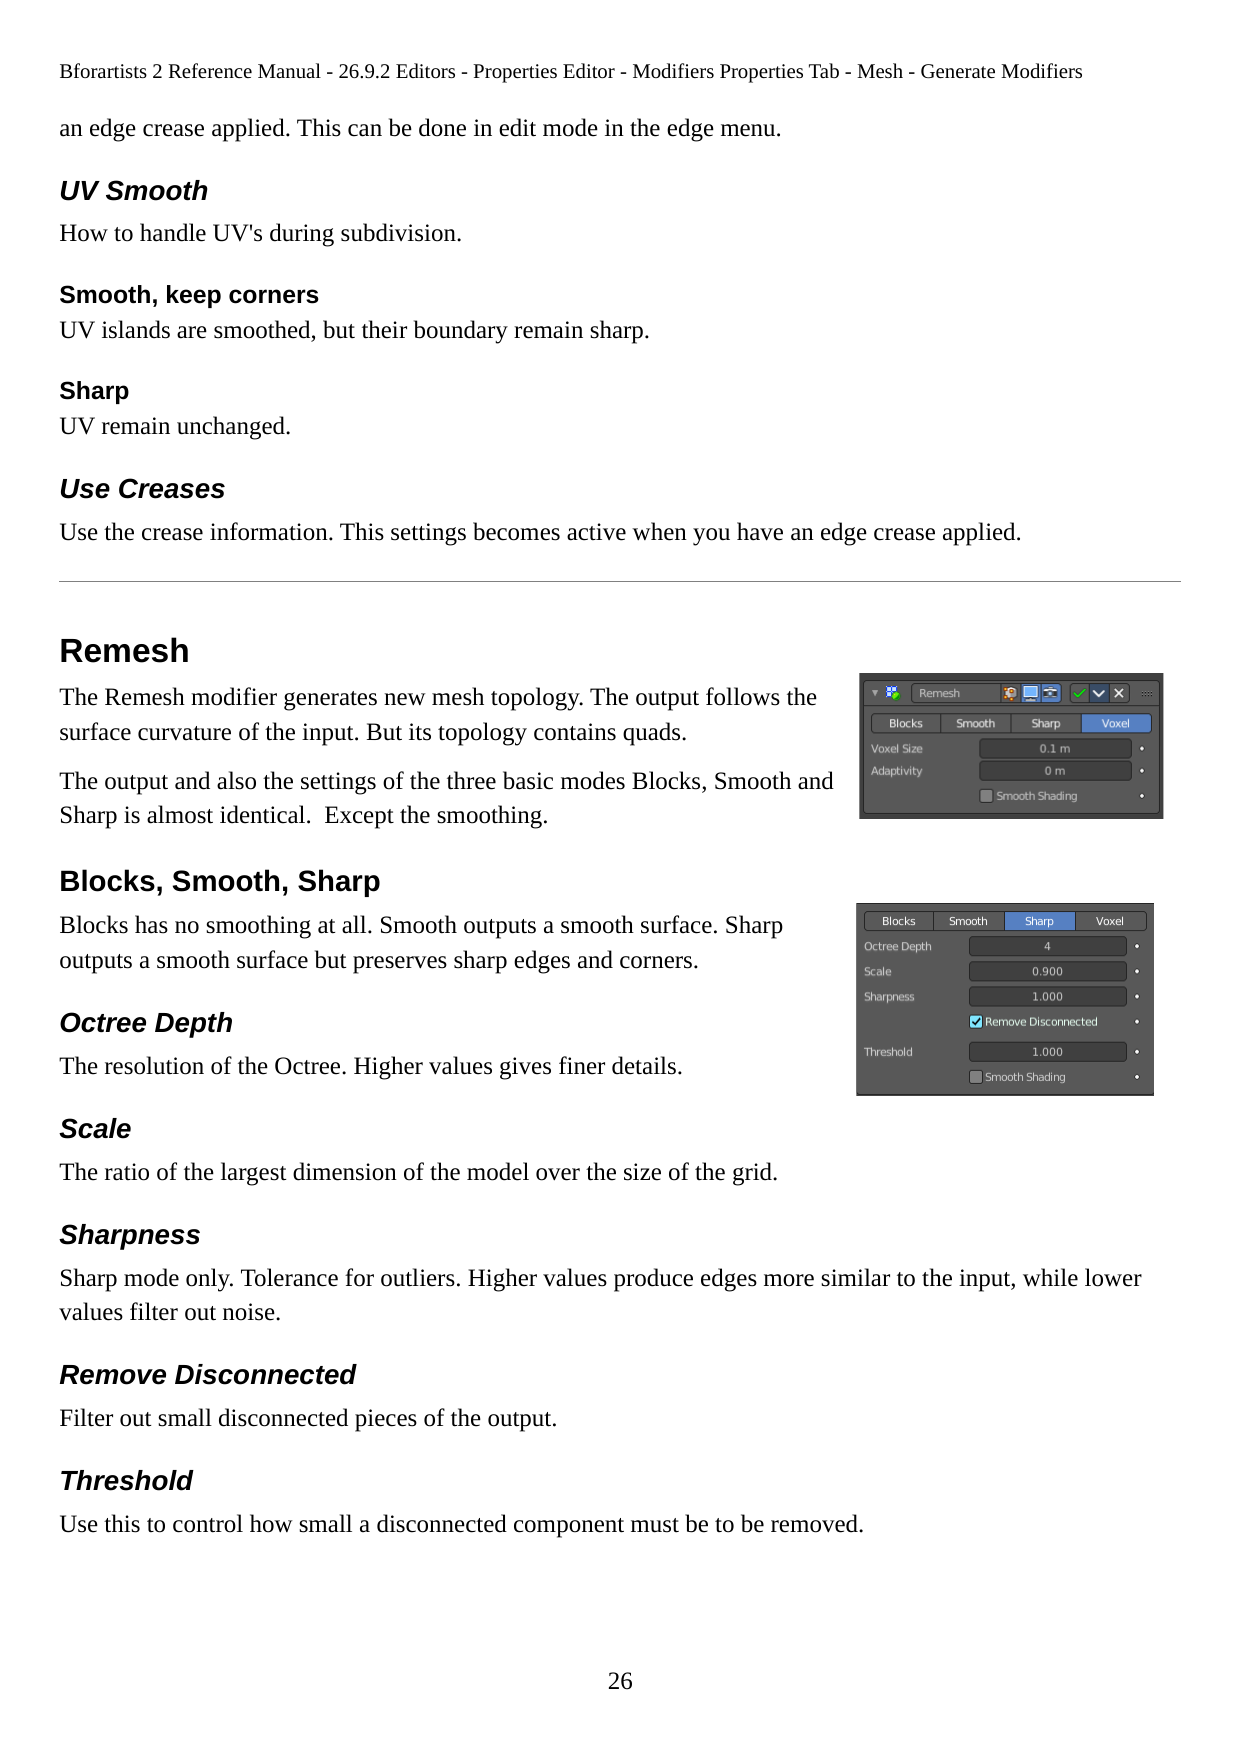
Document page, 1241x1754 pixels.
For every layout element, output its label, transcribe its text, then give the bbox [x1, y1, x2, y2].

subtitle Sharpness [59, 1218, 1181, 1250]
text The ratio of the largest dimension of the model over the size of the grid. [59, 1157, 1181, 1185]
subtitle Blocks, Smooth, Sharp [59, 864, 1181, 898]
subtitle Octree Depth [59, 1006, 856, 1038]
text The Remesh modifier generates new mesh topology. The output follows the surface curvature of the input. But its topology contains quads. [59, 682, 859, 746]
text Blocks has no smoothing at all. Smooth outputs a smooth surface. Sharp outputs a smooth surface but preserves sharp edges and corners. [59, 910, 856, 973]
text UV remain unchanged. [59, 411, 1181, 440]
text The resolution of the Octree. Higher values gives finer details. [59, 1051, 856, 1079]
picture [859, 673, 1164, 819]
text The output and also the settings of the three basic modes Blocks, Smooth and Sharp is almost identical. Except the smoothing. [59, 766, 1181, 829]
subtitle Use Creases [59, 473, 1181, 505]
subtitle Remove Disconnected [59, 1359, 1181, 1391]
subtitle Remesh [59, 631, 1181, 670]
subtitle Smooth, keep corners [59, 280, 1181, 309]
text How to handle UV's during subdivision. [59, 218, 1181, 247]
text UV islands are smoothed, but their boundary remain sharp. [59, 315, 1181, 344]
subtitle UV Smooth [59, 174, 1181, 206]
text Use this to control how small a disconnected component must be to be removed. [59, 1509, 1181, 1538]
text Use the crease information. This settings becomes active when you have an edge crease applied. [59, 517, 1181, 546]
text Sharp mode only. Tolerance for outliers. Higher values produce edges more similar to the input, while lower values filter out noise. [59, 1263, 1181, 1326]
text an edge crease applied. This can be done in edit mode in the edge menu. [59, 113, 1181, 141]
picture [856, 903, 1154, 1096]
text Filter out small disconnected pieces of the output. [59, 1403, 1181, 1432]
subtitle Sharp [59, 376, 1181, 405]
subtitle [1154, 1006, 1181, 1038]
subtitle Threshold [59, 1464, 1181, 1496]
subtitle Scale [59, 1112, 1181, 1144]
